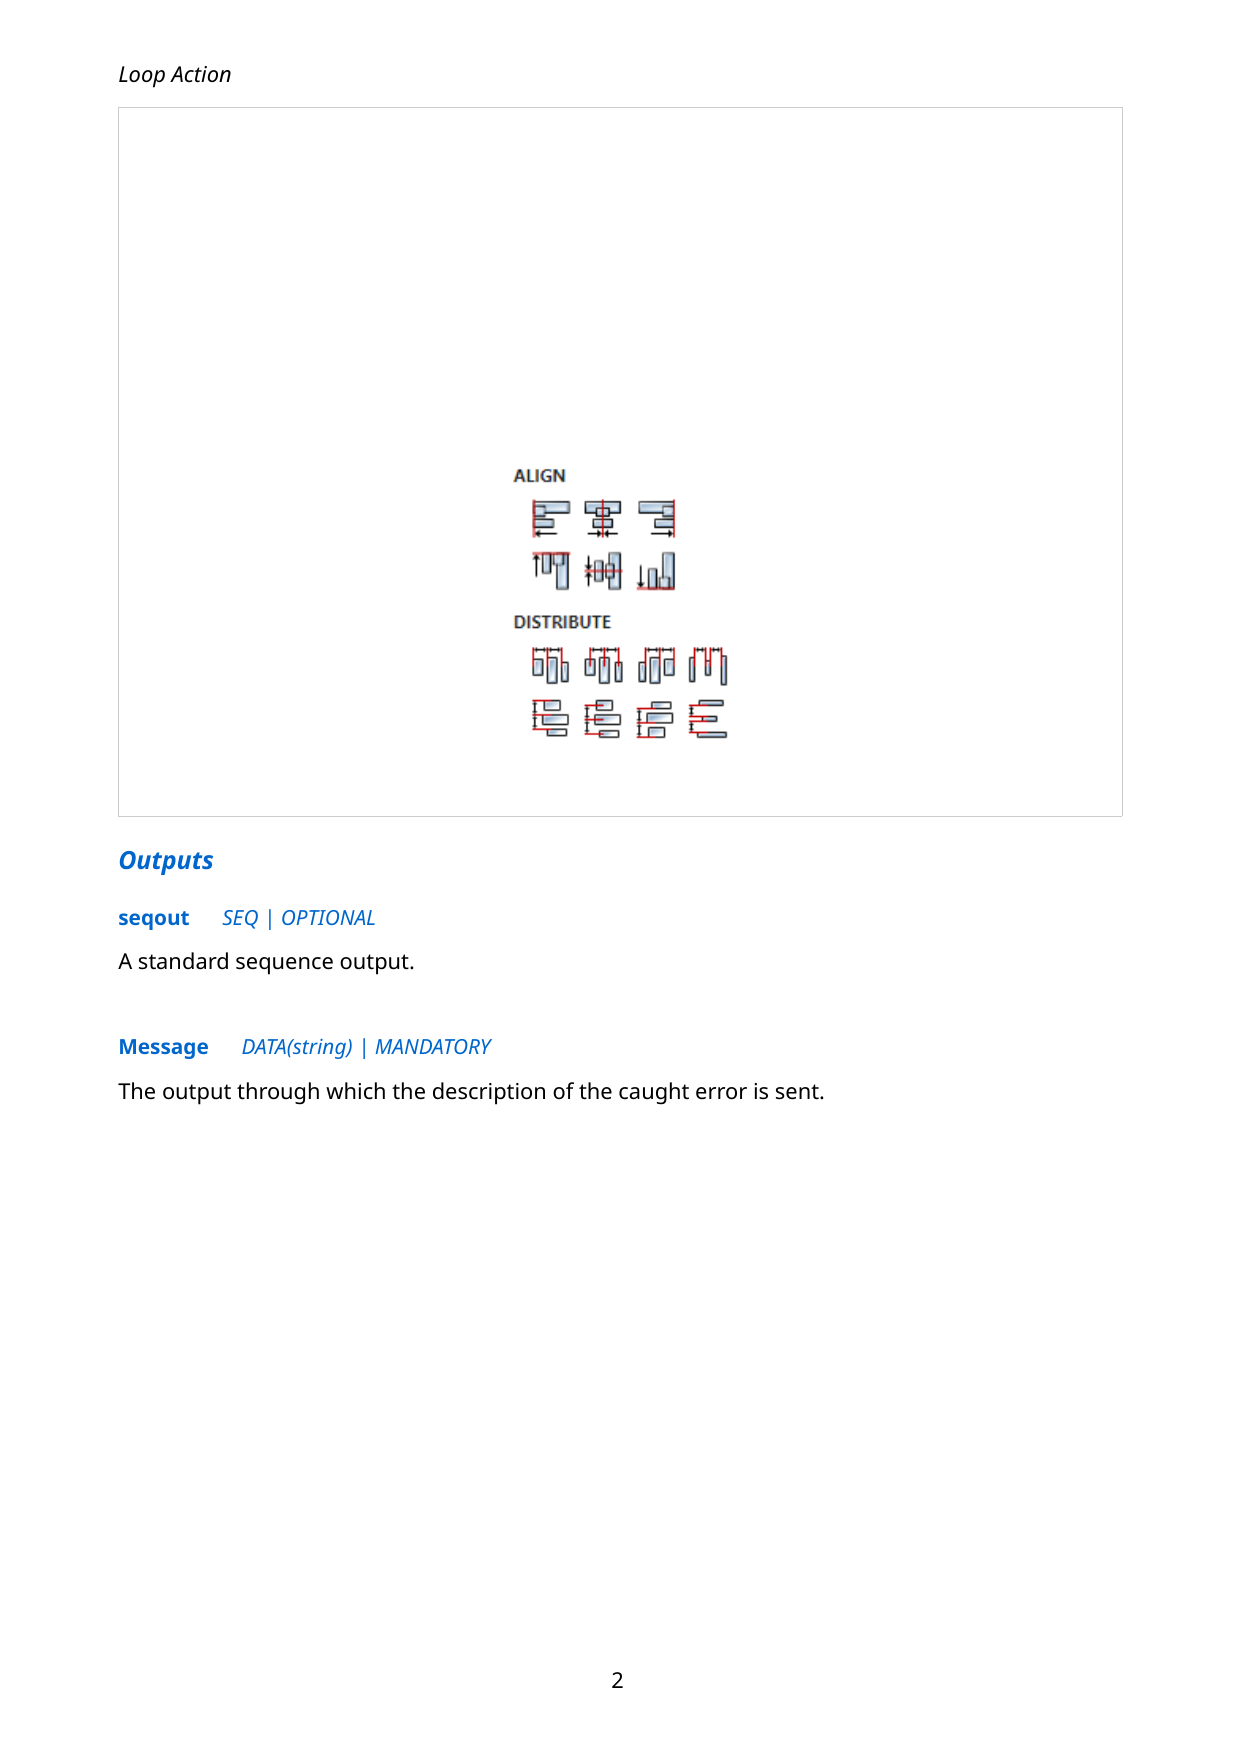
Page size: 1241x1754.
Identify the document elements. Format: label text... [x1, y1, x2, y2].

table_cell [119, 108, 1122, 816]
subtitle Message DATA(string) | MANDATORY [118, 1032, 1122, 1061]
text A standard sequence output. [118, 946, 1122, 976]
subtitle Outputs [118, 842, 1122, 876]
text The output through which the description of the caught error is sent. [118, 1076, 1122, 1105]
subtitle seqout SEQ | OPTIONAL [118, 903, 1122, 931]
picture [490, 461, 750, 751]
